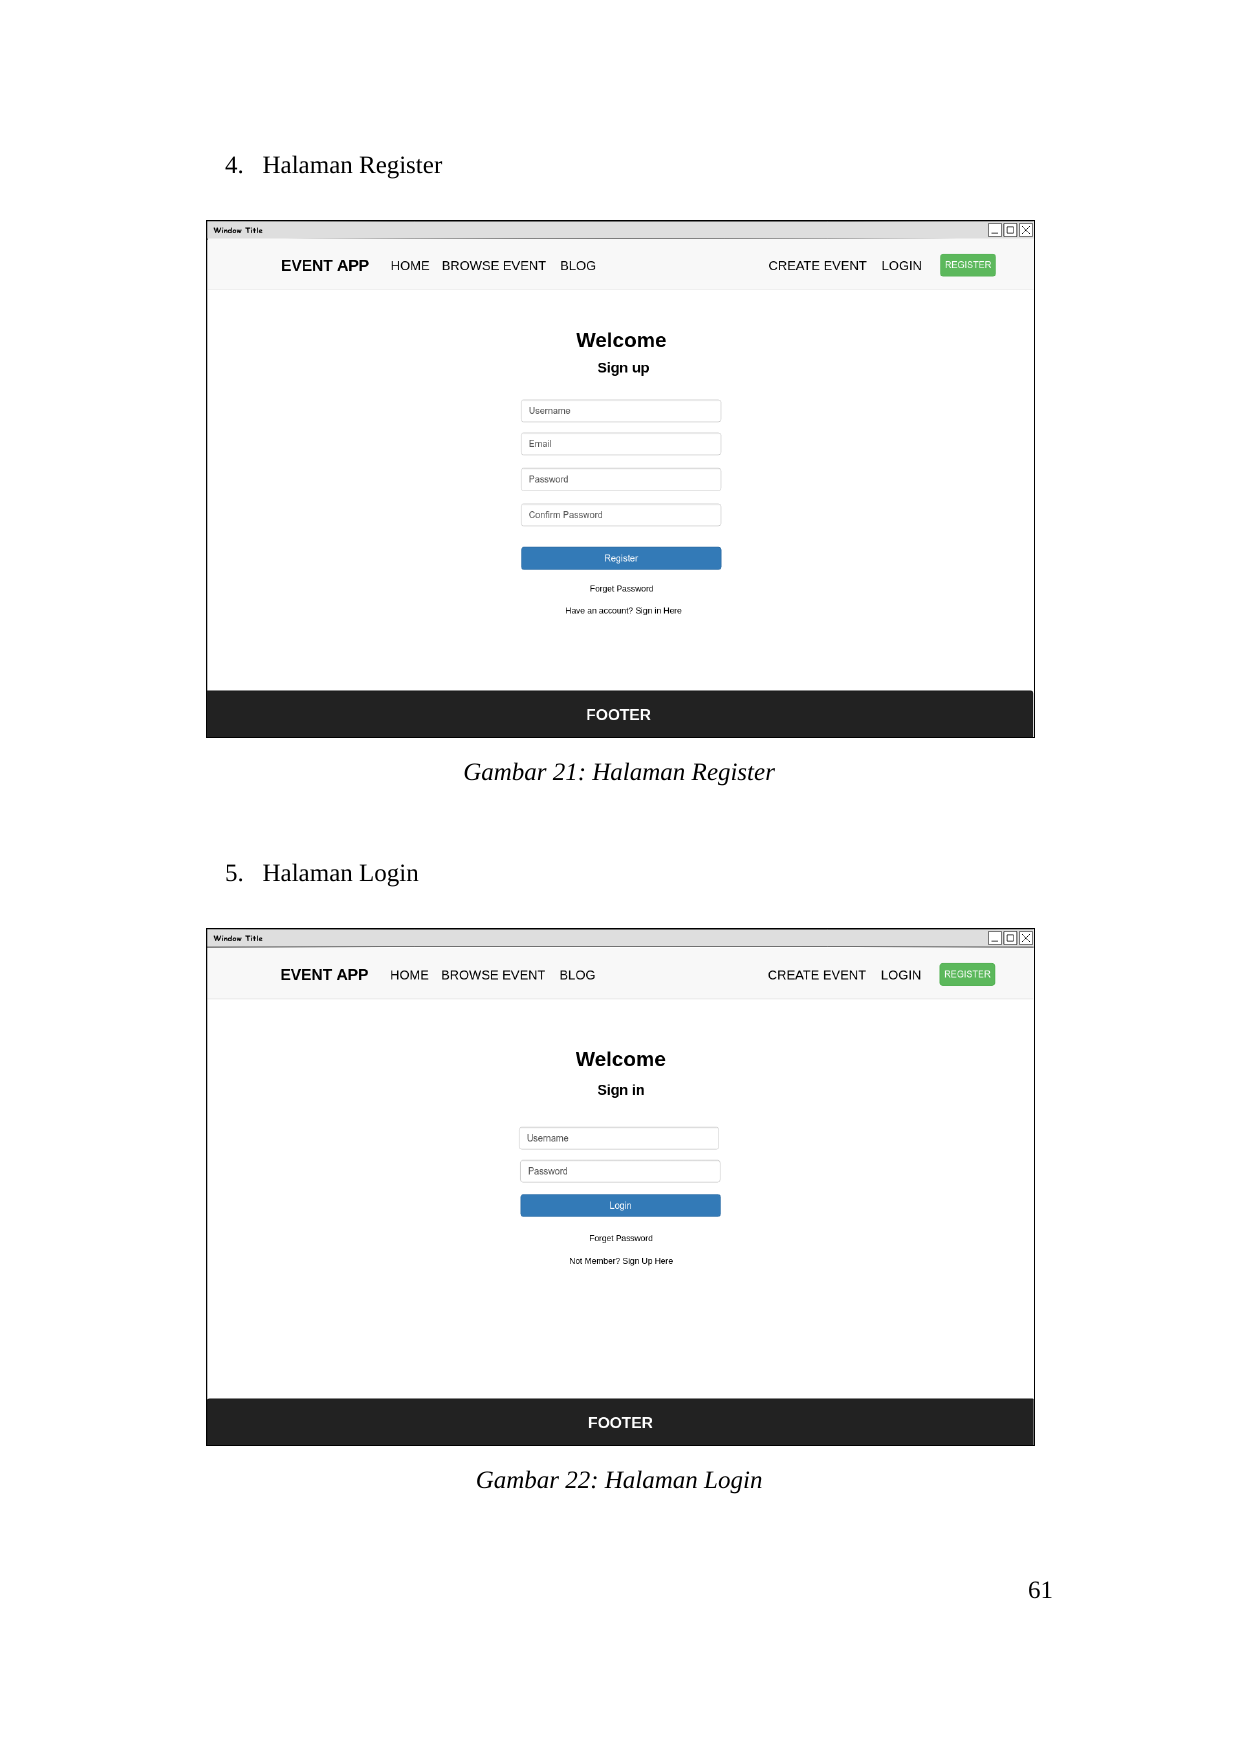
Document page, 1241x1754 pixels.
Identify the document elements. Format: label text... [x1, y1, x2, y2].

list Gambar 22: Halaman Login [206, 1446, 1034, 1494]
picture [207, 929, 1034, 1445]
list Gambar 21: Halaman Register [206, 738, 1034, 786]
list Halaman Register [225, 150, 1053, 179]
list Halaman Login [225, 858, 1053, 887]
picture [207, 221, 1034, 737]
